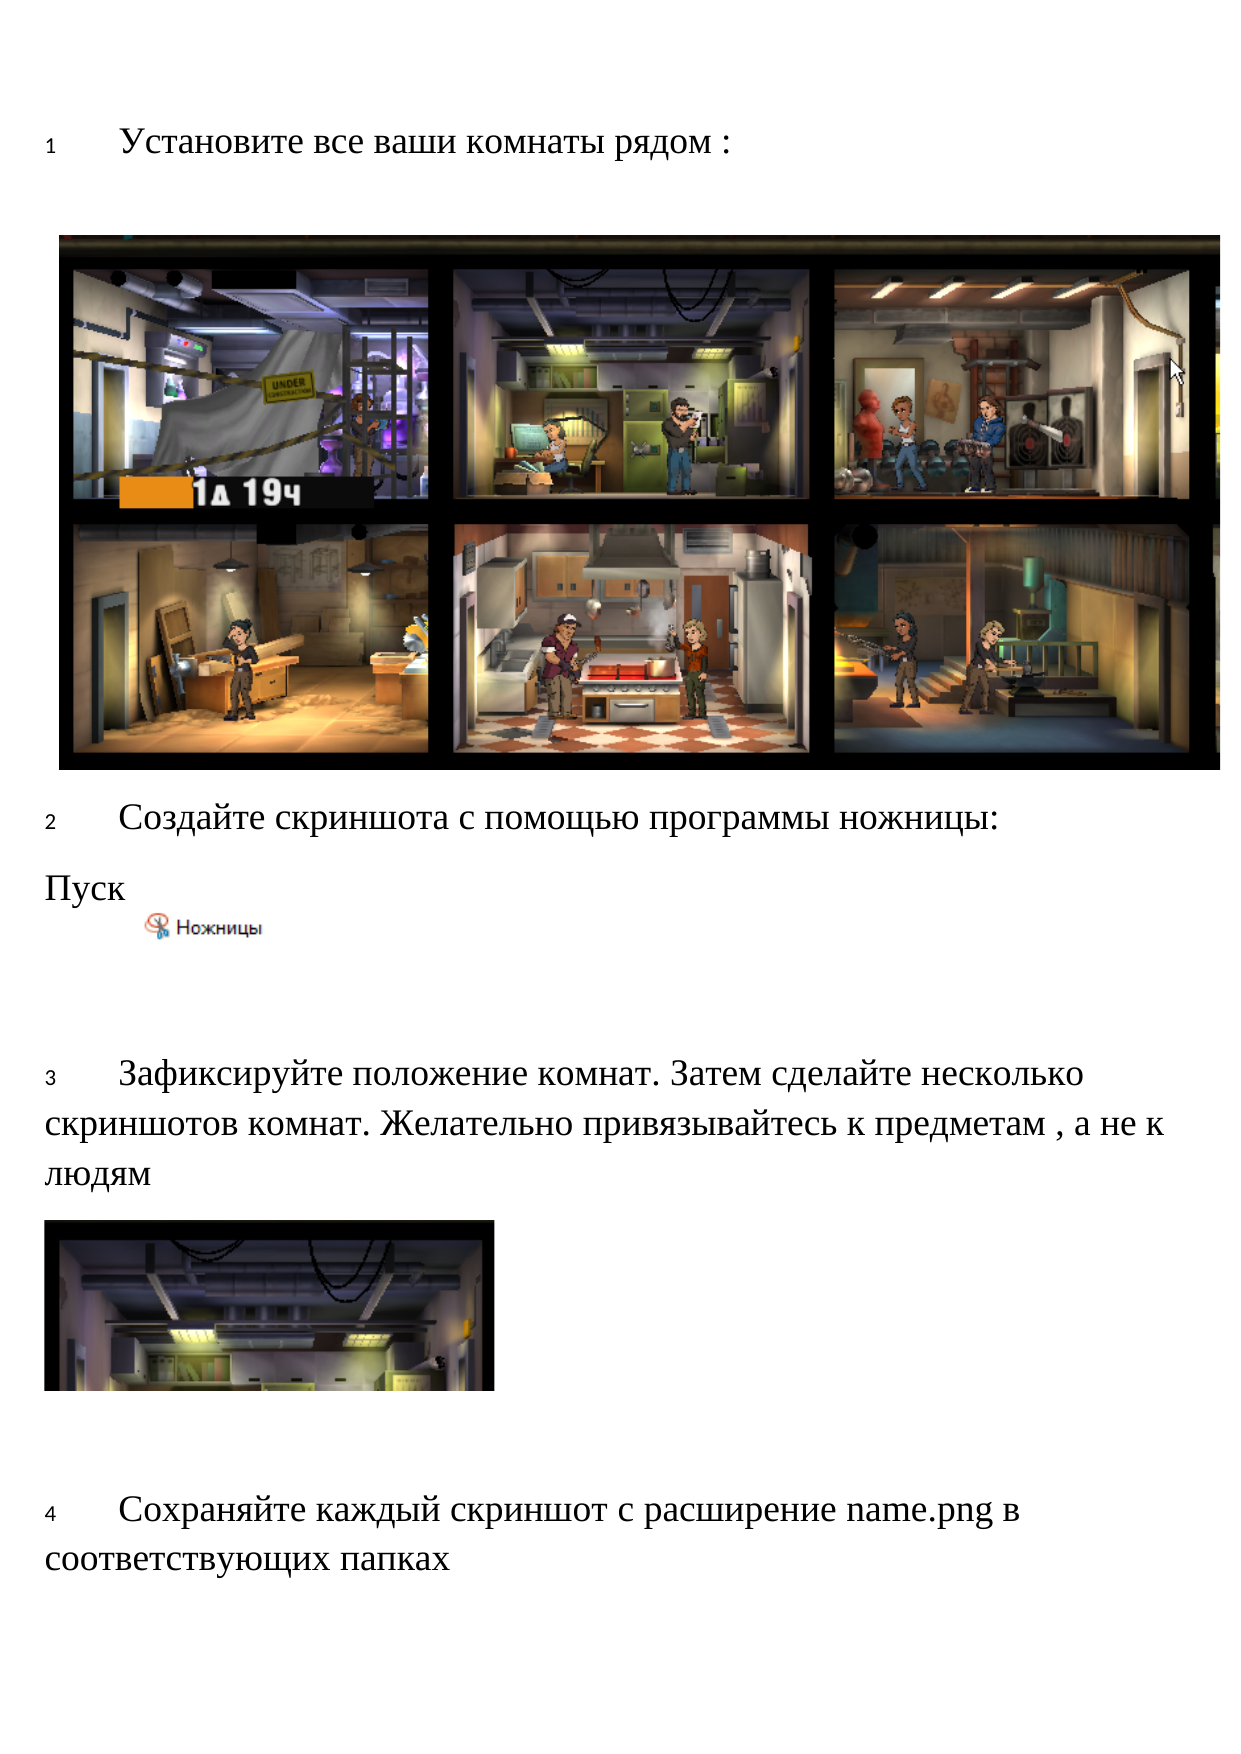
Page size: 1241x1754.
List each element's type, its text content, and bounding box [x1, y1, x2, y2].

picture [59, 235, 1221, 770]
list Зафиксируйте положение комнат. Затем сделайте несколько скриншотов комнат. Желательно привязывайтесь к предметам , а не к людям [44, 1051, 1211, 1193]
picture [134, 900, 272, 954]
picture [44, 1220, 495, 1391]
text Пуск [44, 865, 1211, 953]
list Создайте скриншота с помощью программы ножницы: [44, 794, 1211, 838]
list Сохраняйте каждый скриншот c расширение name.png в соответствующих папках [44, 1486, 1211, 1579]
list Установите все ваши комнаты рядом : [44, 118, 1211, 161]
